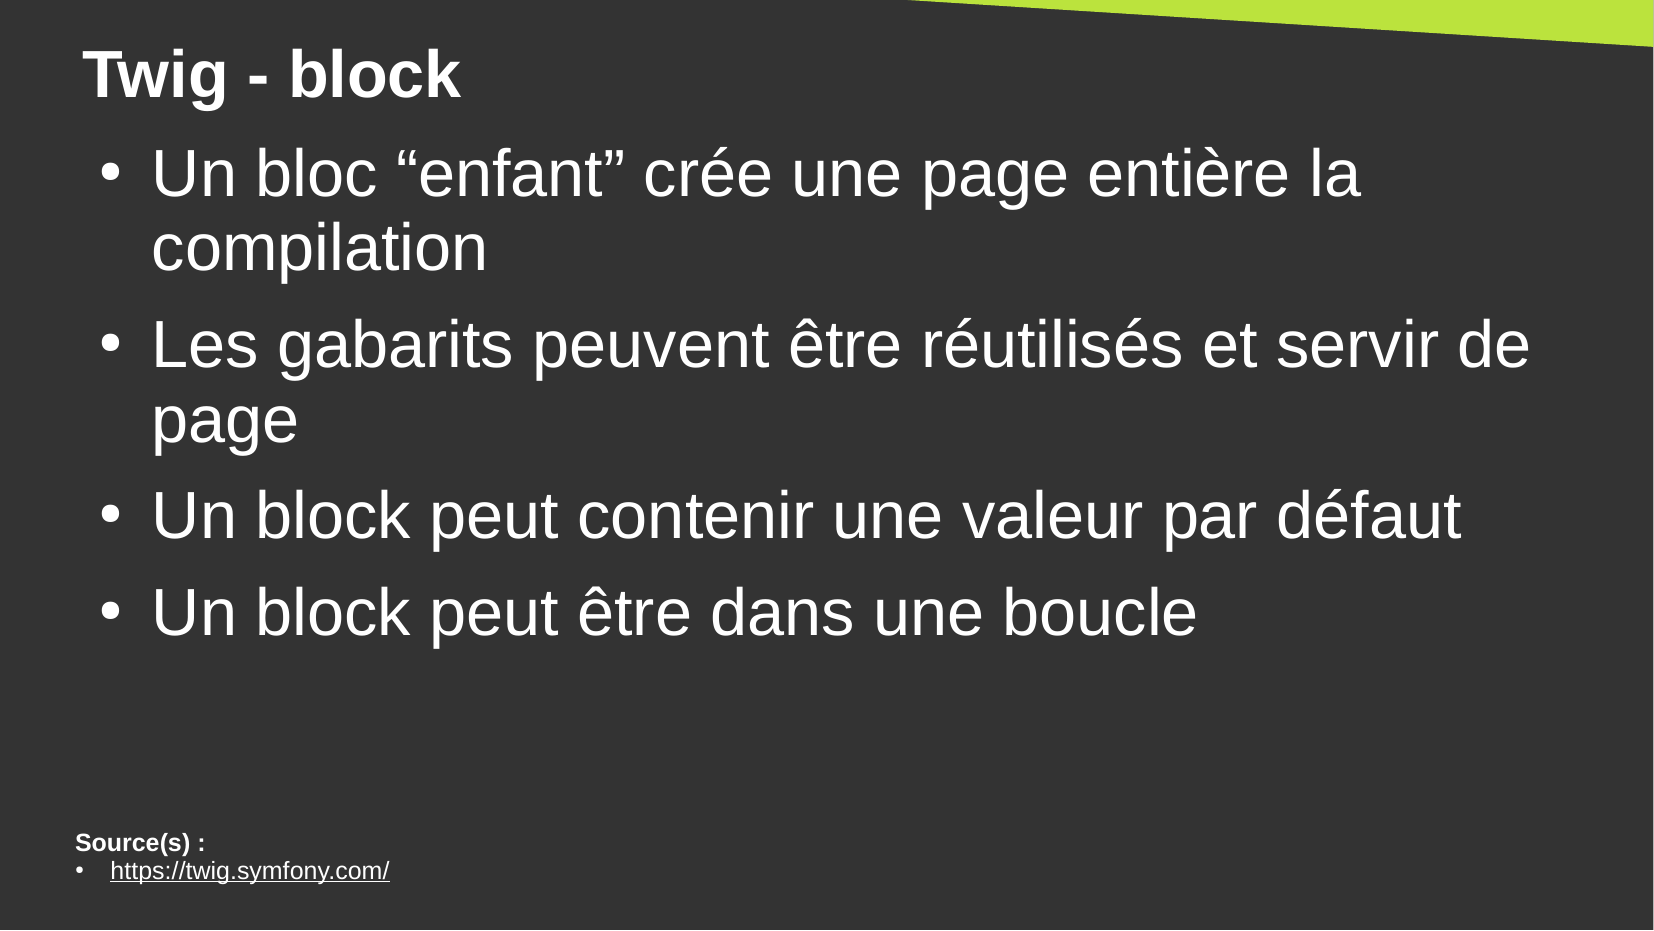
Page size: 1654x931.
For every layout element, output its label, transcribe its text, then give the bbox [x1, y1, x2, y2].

list Un bloc “enfant” crée une page entière la compilation Les gabarits peuvent être réutilisés et servir de page Un block peut contenir une valeur par défaut Un block peut être dans une boucle [80, 135, 1620, 739]
text_box [907, 0, 1654, 47]
text_box Source(s) : https://twig.symfony.com/ [60, 821, 1546, 931]
title Twig - block [82, 37, 1571, 112]
